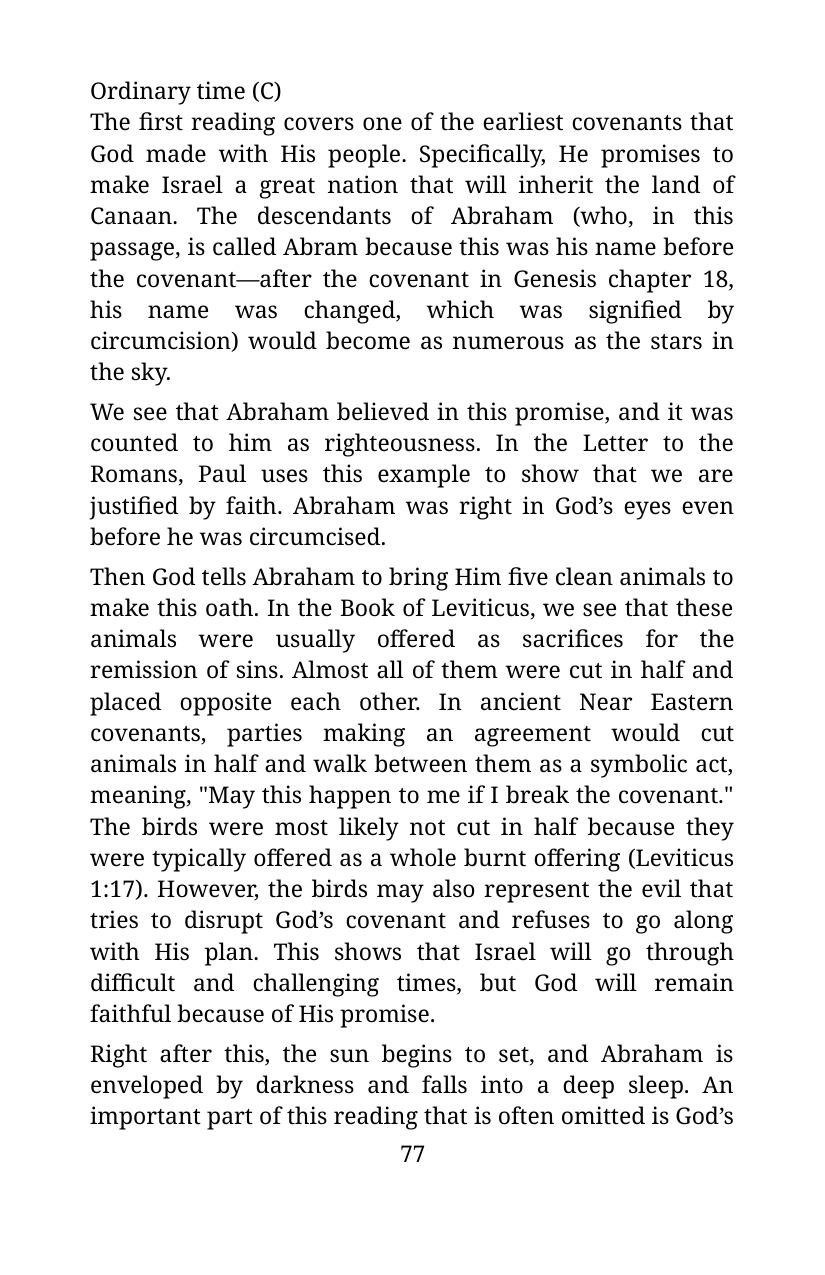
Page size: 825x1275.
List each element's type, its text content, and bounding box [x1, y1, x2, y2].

text Right after this, the sun begins to set, and Abraham is enveloped by darkness and falls into a deep sleep. An important part of this reading that is often omitted is God’s [90, 1037, 735, 1131]
text We see that Abraham believed in this promise, and it was counted to him as righteousness. In the Letter to the Romans, Paul uses this example to show that we are justified by faith. Abraham was right in God’s eyes even before he was circumcised. [90, 396, 735, 552]
text Then God tells Abraham to bring Him five clean animals to make this oath. In the Book of Leviticus, we see that these animals were usually offered as sacrifices for the remission of sins. Almost all of them were cut in half and placed opposite each other. In ancient Near Eastern covenants, parties making an agreement would cut animals in half and walk between them as a symbolic act, meaning, "May this happen to me if I break the covenant." The birds were most likely not cut in half because they were typically offered as a whole burnt offering (Leviticus 1:17). However, the birds may also represent the evil that tries to disrupt God’s covenant and refuses to go along with His plan. This shows that Israel will go through difficult and challenging times, but God will remain faithful because of His promise. [90, 560, 735, 1029]
text The first reading covers one of the earliest covenants that God made with His people. Specifically, He promises to make Israel a great nation that will inherit the land of Canaan. The descendants of Abraham (who, in this passage, is called Abram because this was his name before the covenant—after the covenant in Genesis chapter 18, his name was changed, which was signified by circumcision) would become as numerous as the stars in the sky. [90, 106, 735, 387]
